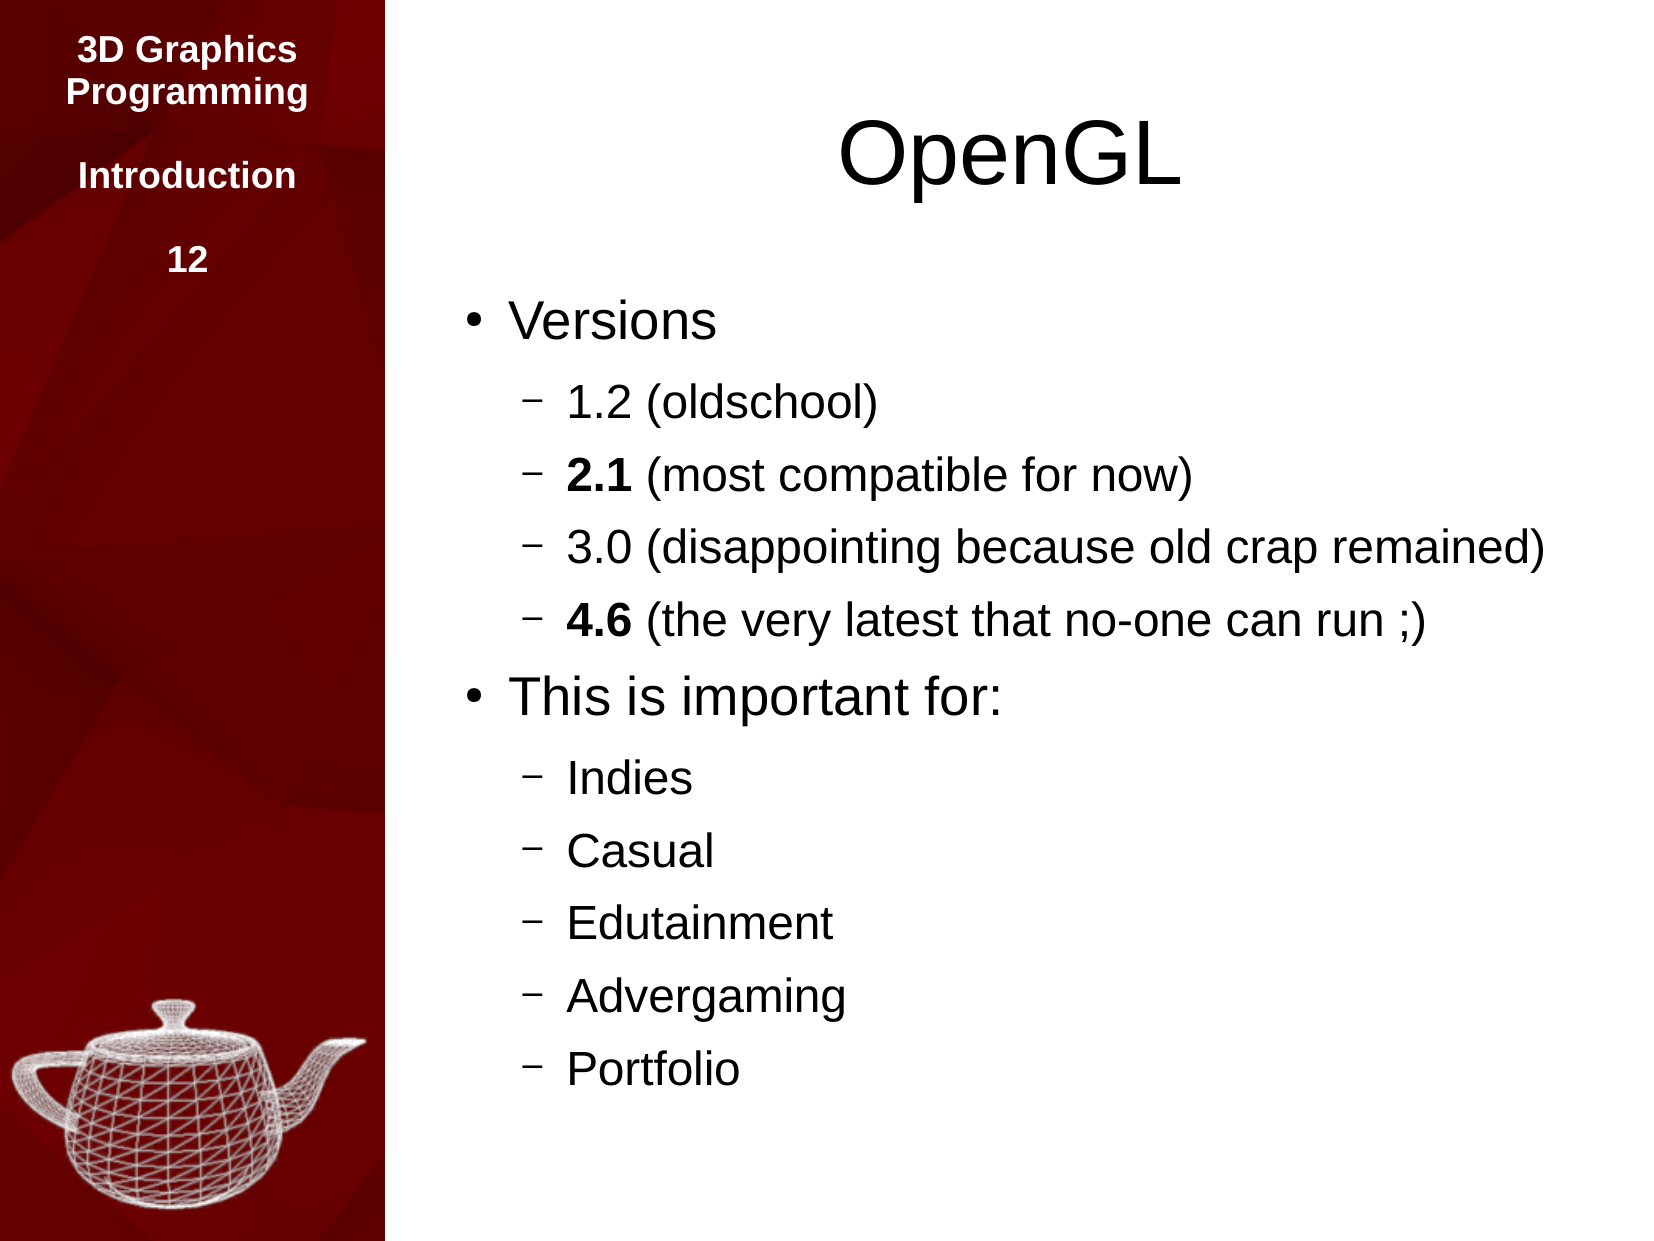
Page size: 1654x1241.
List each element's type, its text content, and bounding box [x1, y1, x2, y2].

picture [0, 0, 385, 1241]
title OpenGL [450, 49, 1571, 257]
list Versions 1.2 (oldschool) 2.1 (most compatible for now) 3.0 (disappointing because old crap remained) 4.6 (the very latest that no-one can run ;) This is important for: Indies Casual Edutainment Advergaming Portfolio [450, 290, 1571, 1111]
